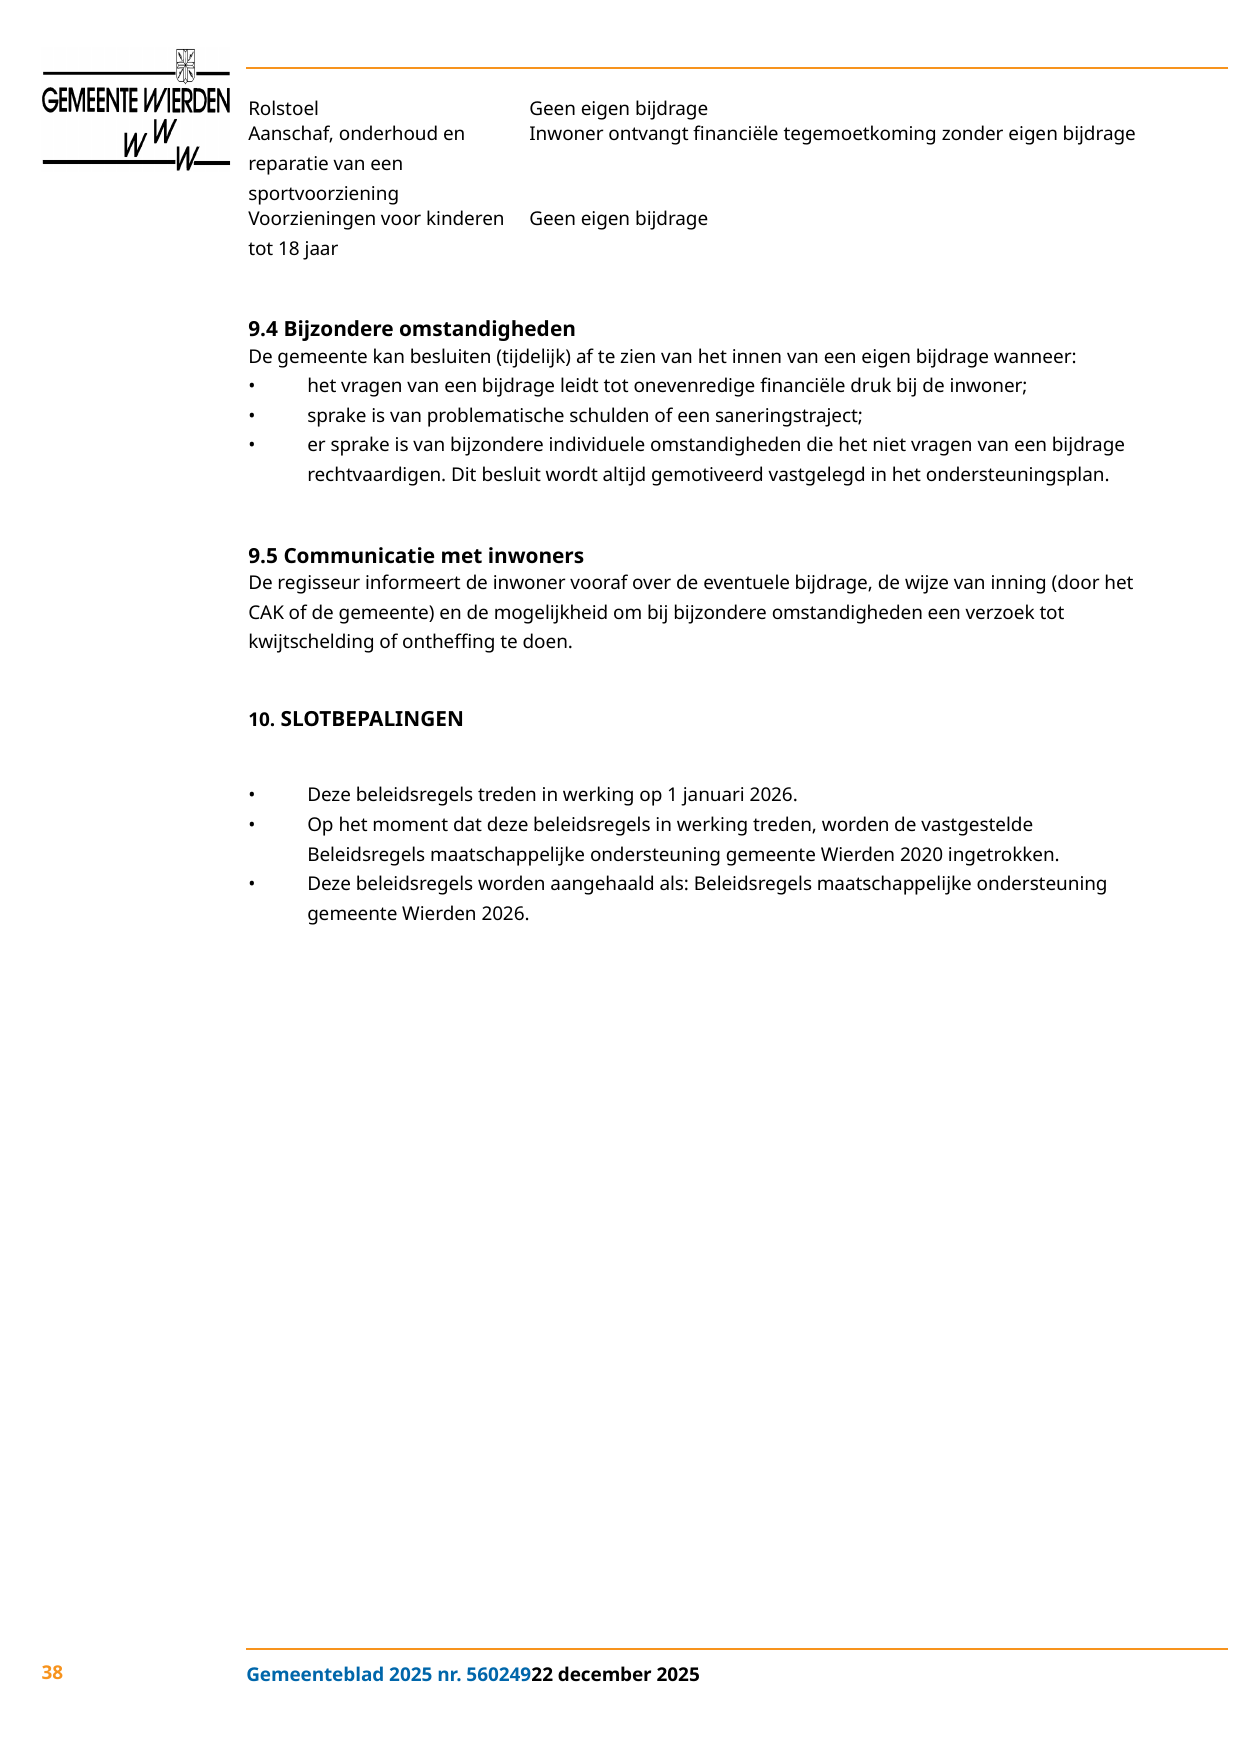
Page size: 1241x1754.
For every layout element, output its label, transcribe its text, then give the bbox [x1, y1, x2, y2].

table_cell Aanschaf, onderhoud en reparatie van een sportvoorziening [248, 121, 529, 205]
text De regisseur informeert de inwoner vooraf over de eventuele bijdrage, de wijze van inning (door het CAK of de gemeente) en de mogelijkheid om bij bijzondere omstandigheden een verzoek tot kwijtschelding of ontheffing te doen. [248, 569, 1152, 654]
table_cell Rolstoel [248, 95, 529, 121]
list Deze beleidsregels treden in werking op 1 januari 2026. [248, 782, 1152, 807]
text 9.4 Bijzondere omstandigheden [248, 314, 1152, 343]
list er sprake is van bijzondere individuele omstandigheden die het niet vragen van een bijdrage rechtvaardigen. Dit besluit wordt altijd gemotiveerd vastgelegd in het ondersteuningsplan. [248, 432, 1152, 487]
table_cell Geen eigen bijdrage [529, 205, 1152, 261]
list Deze beleidsregels worden aangehaald als: Beleidsregels maatschappelijke ondersteuning gemeente Wierden 2026. [248, 870, 1152, 926]
picture [41, 47, 231, 172]
table_cell Geen eigen bijdrage [529, 95, 1152, 121]
text De gemeente kan besluiten (tijdelijk) af te zien van het innen van een eigen bijdrage wanneer: [248, 343, 1152, 368]
text 10. SLOTBEPALINGEN [248, 704, 1152, 732]
table_cell Inwoner ontvangt financiële tegemoetkoming zonder eigen bijdrage [529, 121, 1152, 205]
list het vragen van een bijdrage leidt tot onevenredige financiële druk bij de inwoner; [248, 372, 1152, 398]
list sprake is van problematische schulden of een saneringstraject; [248, 402, 1152, 428]
list Op het moment dat deze beleidsregels in werking treden, worden de vastgestelde Beleidsregels maatschappelijke ondersteuning gemeente Wierden 2020 ingetrokken. [248, 811, 1152, 867]
table_cell Voorzieningen voor kinderen tot 18 jaar [248, 205, 529, 261]
text 9.5 Communicatie met inwoners [248, 541, 1152, 569]
